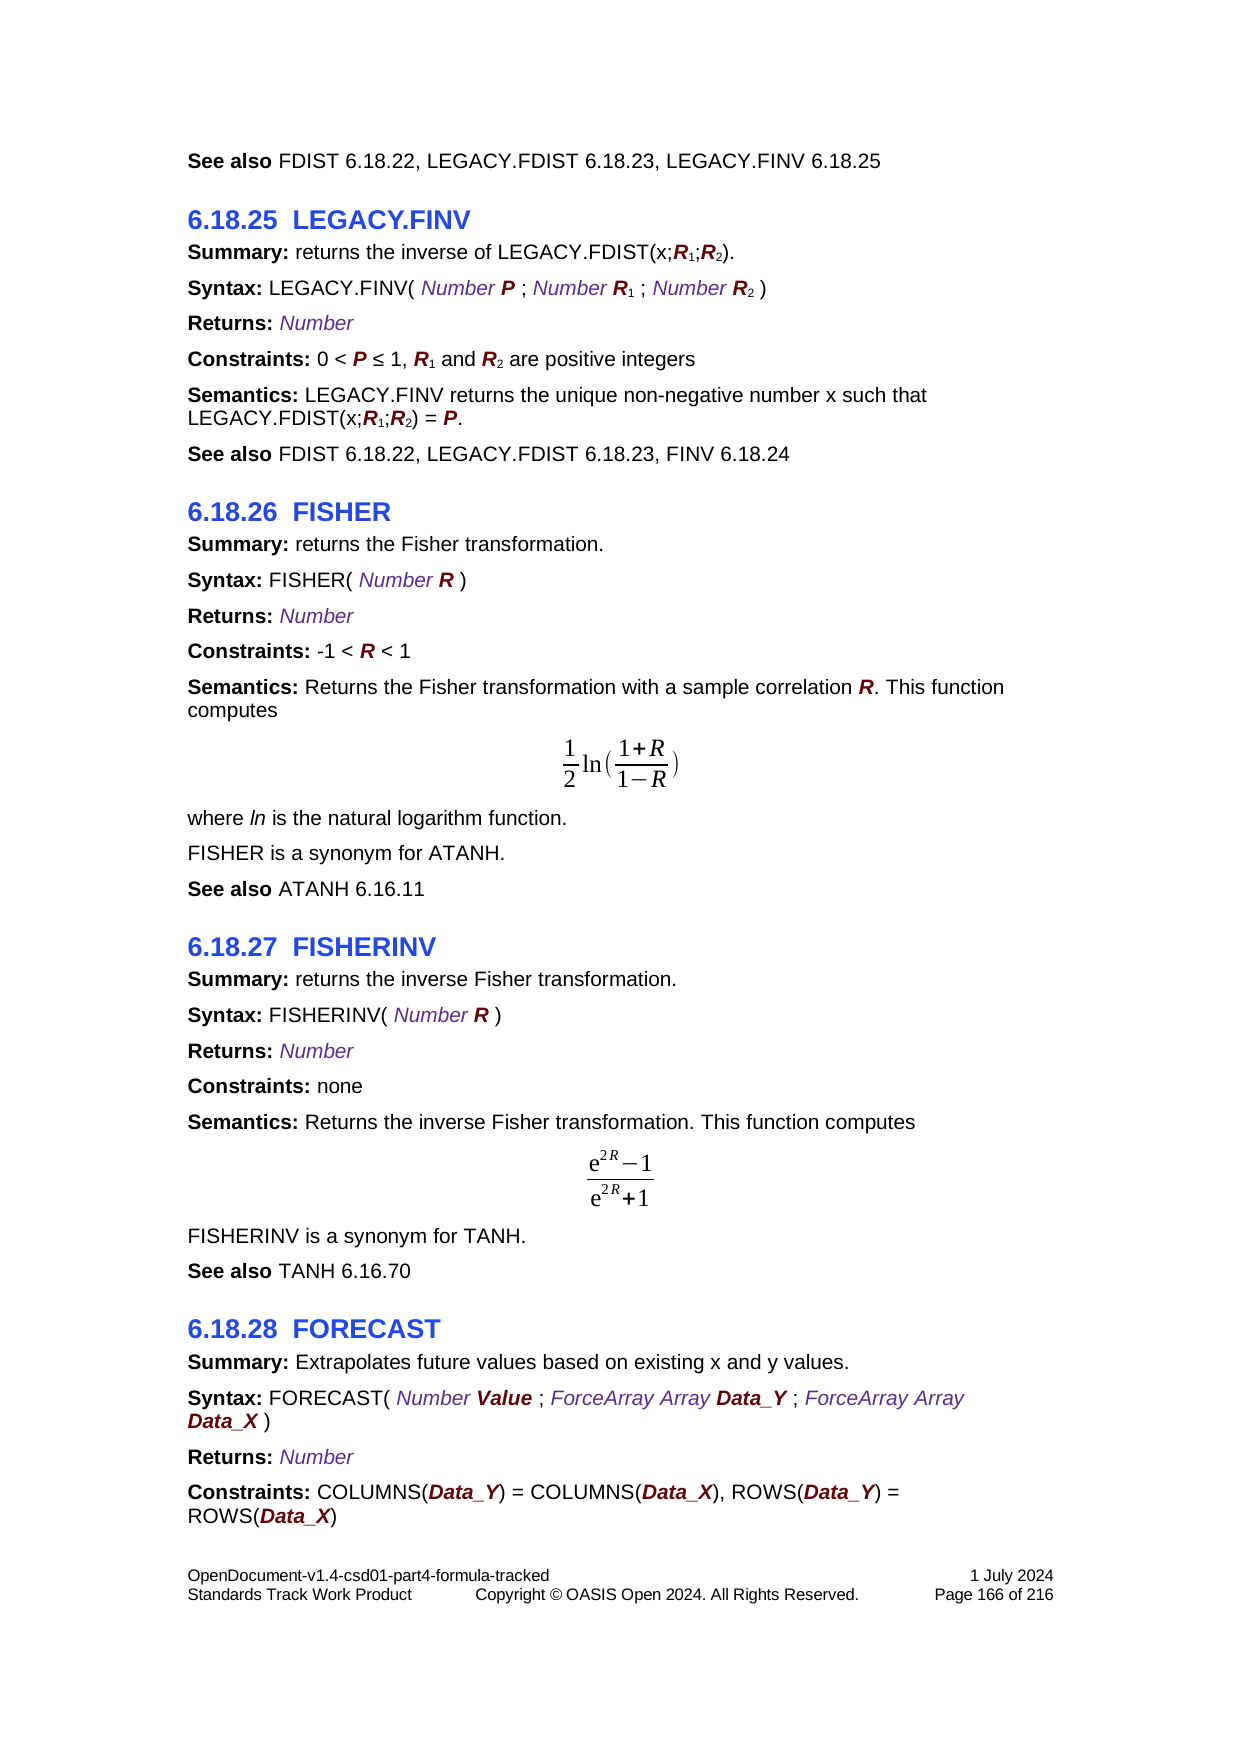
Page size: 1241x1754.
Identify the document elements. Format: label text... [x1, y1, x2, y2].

subtitle FISHER [187, 497, 1053, 527]
text Syntax: LEGACY.FINV( Number P ; Number R1 ; Number R2 ) [187, 276, 1053, 300]
text See also FDIST 6.18.22, LEGACY.FDIST 6.18.23, LEGACY.FINV 6.18.25 [187, 150, 1053, 173]
text Summary: returns the inverse of LEGACY.FDIST(x;R1;R2). [187, 241, 1053, 264]
text FISHERINV is a synonym for TANH. [187, 1224, 1053, 1248]
text Returns: Number [187, 1039, 1053, 1063]
text Summary: returns the inverse Fisher transformation. [187, 968, 1053, 991]
text Constraints: -1 < R < 1 [187, 640, 1053, 663]
text Constraints: none [187, 1075, 1053, 1098]
text Syntax: FORECAST( Number Value ; ForceArray Array Data_Y ; ForceArray Array Data_X ) [187, 1386, 1053, 1433]
text Semantics: Returns the Fisher transformation with a sample correlation R. This function computes [187, 675, 1053, 722]
subtitle FORECAST [187, 1314, 1053, 1344]
text Semantics: Returns the inverse Fisher transformation. This function computes [187, 1110, 1053, 1134]
text Syntax: FISHER( Number R ) [187, 568, 1053, 592]
text See also ATANH 6.16.11 [187, 877, 1053, 901]
subtitle FISHERINV [187, 932, 1053, 962]
text where ln is the natural logarithm function. [187, 806, 1053, 829]
text See also FDIST 6.18.22, LEGACY.FDIST 6.18.23, FINV 6.18.24 [187, 442, 1053, 466]
text Returns: Number [187, 1445, 1053, 1469]
text Semantics: LEGACY.FINV returns the unique non-negative number x such that LEGACY.FDIST(x;R1;R2) = P. [187, 383, 1053, 430]
text Syntax: FISHERINV( Number R ) [187, 1003, 1053, 1027]
text Summary: returns the Fisher transformation. [187, 533, 1053, 556]
text Returns: Number [187, 312, 1053, 335]
text Summary: Extrapolates future values based on existing x and y values. [187, 1350, 1053, 1374]
text Constraints: 0 < P ≤ 1, R1 and R2 are positive integers [187, 347, 1053, 371]
text Returns: Number [187, 604, 1053, 628]
text FISHER is a synonym for ATANH. [187, 842, 1053, 865]
subtitle LEGACY.FINV [187, 204, 1053, 234]
text See also TANH 6.16.70 [187, 1260, 1053, 1283]
text Constraints: COLUMNS(Data_Y) = COLUMNS(Data_X), ROWS(Data_Y) = ROWS(Data_X) [187, 1481, 1053, 1528]
